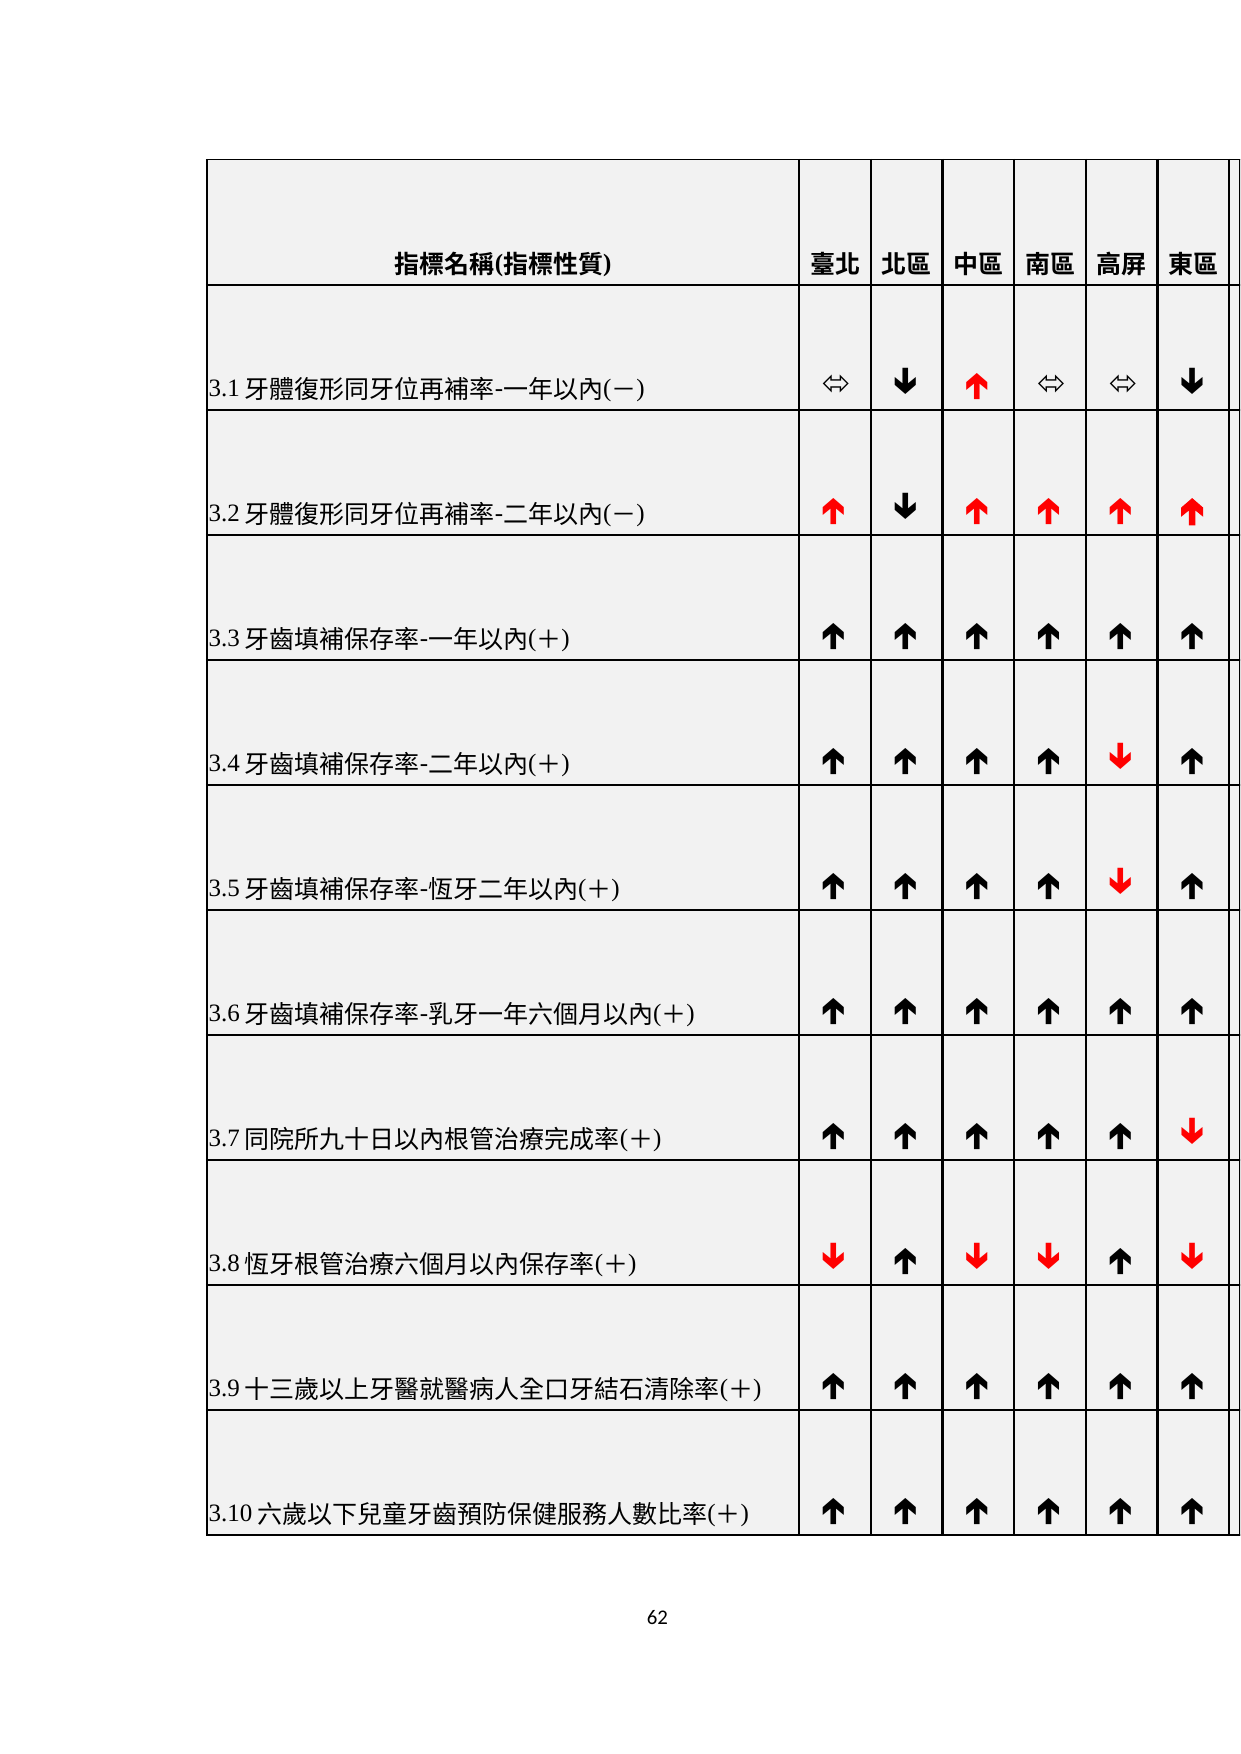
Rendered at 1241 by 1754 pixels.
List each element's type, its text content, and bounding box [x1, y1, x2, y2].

table_cell 3.6牙齒填補保存率-乳牙一年六個月以內(＋) [208, 911, 798, 1034]
table_cell  [1230, 661, 1239, 784]
table_header 北區 [872, 160, 941, 284]
table_cell  [872, 911, 941, 1034]
table_cell  [944, 1161, 1013, 1284]
table_cell  [800, 411, 870, 534]
table_cell  [1015, 536, 1085, 659]
table_cell 3.4牙齒填補保存率-二年以內(＋) [208, 661, 798, 784]
table_cell  [1230, 536, 1239, 659]
table_cell  [944, 1286, 1013, 1409]
table_cell  [872, 661, 941, 784]
table_cell  [944, 1411, 1013, 1534]
table_cell  [1087, 661, 1156, 784]
table_cell  [1087, 911, 1156, 1034]
table_cell  [872, 1036, 941, 1159]
table_cell  [1015, 286, 1085, 409]
table_header 南區 [1015, 160, 1085, 284]
table_cell  [1230, 786, 1239, 909]
table_header 東區 [1159, 160, 1228, 284]
table_cell  [1159, 1411, 1228, 1534]
table_cell  [1230, 1161, 1239, 1284]
table_cell  [1015, 661, 1085, 784]
table_cell  [944, 411, 1013, 534]
table_cell 3.2牙體復形同牙位再補率-二年以內(－) [208, 411, 798, 534]
table_cell  [1159, 661, 1228, 784]
table_cell  [872, 1286, 941, 1409]
table_cell  [944, 536, 1013, 659]
table_cell  [1230, 411, 1239, 534]
table_cell  [800, 286, 870, 409]
table_cell  [944, 661, 1013, 784]
table_cell 3.9十三歲以上牙醫就醫病人全口牙結石清除率(＋) [208, 1286, 798, 1409]
table_cell  [1230, 286, 1239, 409]
table_cell  [1015, 786, 1085, 909]
table_cell  [1087, 1161, 1156, 1284]
table_cell  [800, 1411, 870, 1534]
table_cell  [1015, 1411, 1085, 1534]
table_cell 3.10六歲以下兒童牙齒預防保健服務人數比率(＋) [208, 1411, 798, 1534]
table_cell  [1159, 1286, 1228, 1409]
table_header 臺北 [800, 160, 870, 284]
table_cell  [800, 786, 870, 909]
table_header 指標名稱(指標性質) [208, 160, 798, 284]
table_cell  [1230, 1286, 1239, 1409]
table_cell  [800, 536, 870, 659]
table_cell  [1159, 536, 1228, 659]
table_cell 3.8恆牙根管治療六個月以內保存率(＋) [208, 1161, 798, 1284]
table_cell  [1159, 911, 1228, 1034]
table_cell  [1230, 1411, 1239, 1534]
table_cell  [800, 661, 870, 784]
table_cell  [1015, 1286, 1085, 1409]
table_cell  [800, 1161, 870, 1284]
table_cell  [800, 911, 870, 1034]
table_cell  [1087, 1411, 1156, 1534]
table_header 中區 [944, 160, 1013, 284]
table_cell  [1015, 1036, 1085, 1159]
table_cell  [1015, 411, 1085, 534]
table_cell  [944, 286, 1013, 409]
table_cell  [1087, 1286, 1156, 1409]
table_cell  [800, 1286, 870, 1409]
table_cell  [1159, 1161, 1228, 1284]
table_cell  [944, 1036, 1013, 1159]
table_cell  [872, 1411, 941, 1534]
table_cell 3.7同院所九十日以內根管治療完成率(＋) [208, 1036, 798, 1159]
table_cell  [1230, 911, 1239, 1034]
table_cell  [1159, 786, 1228, 909]
table_cell  [800, 1036, 870, 1159]
table_cell  [1230, 1036, 1239, 1159]
table_cell  [872, 536, 941, 659]
table_cell  [872, 286, 941, 409]
table_cell  [1015, 911, 1085, 1034]
table_cell  [944, 786, 1013, 909]
table_cell  [1087, 1036, 1156, 1159]
table_cell  [1015, 1161, 1085, 1284]
table_cell  [1087, 411, 1156, 534]
table_cell  [1087, 786, 1156, 909]
table_cell  [872, 1161, 941, 1284]
table_cell  [1087, 286, 1156, 409]
table_cell  [1159, 286, 1228, 409]
table_cell 3.1牙體復形同牙位再補率-一年以內(－) [208, 286, 798, 409]
table_cell  [1159, 1036, 1228, 1159]
table_cell 3.5牙齒填補保存率-恆牙二年以內(＋) [208, 786, 798, 909]
table_cell  [944, 911, 1013, 1034]
table_cell  [872, 411, 941, 534]
table_cell  [1087, 536, 1156, 659]
table_cell 3.3牙齒填補保存率-一年以內(＋) [208, 536, 798, 659]
table_cell  [872, 786, 941, 909]
table_header 合計 [1230, 160, 1239, 284]
table_cell  [1159, 411, 1228, 534]
table_header 高屏 [1087, 160, 1156, 284]
